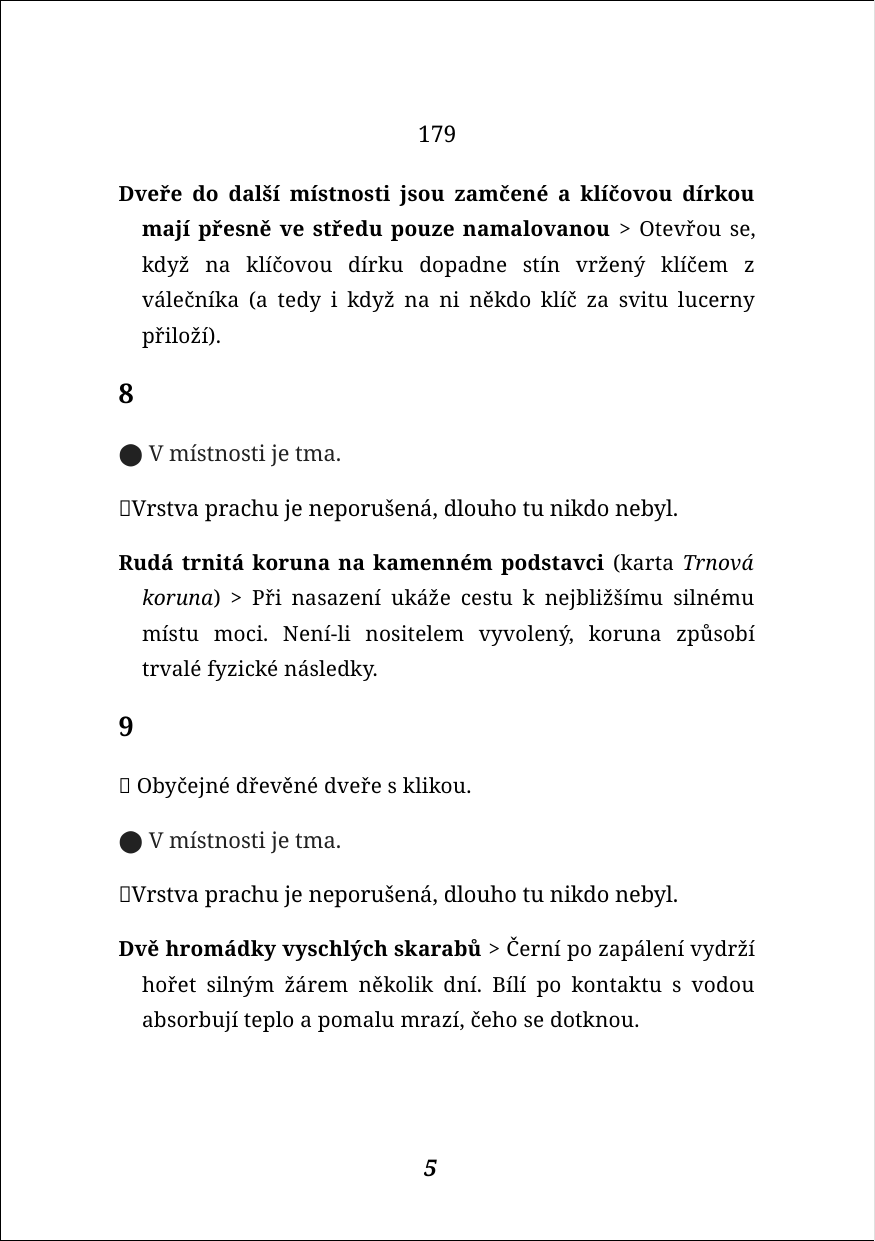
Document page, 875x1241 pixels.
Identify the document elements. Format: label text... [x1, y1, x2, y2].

text Dvě hromádky vyschlých skarabů > Černí po zapálení vydrží hořet silným žárem několik dní. Bílí po kontaktu s vodou absorbují teplo a pomalu mrazí, čeho se dotknou. [118, 934, 756, 1034]
text 8 [118, 374, 756, 411]
text 👣Vrstva prachu je neporušená, dlouho tu nikdo nebyl. [118, 493, 756, 523]
text 9 [118, 708, 756, 744]
text 🚪 Obyčejné dřevěné dveře s klikou. [118, 771, 756, 800]
text 👣Vrstva prachu je neporušená, dlouho tu nikdo nebyl. [118, 879, 756, 909]
text Dveře do další místnosti jsou zamčené a klíčovou dírkou mají přesně ve středu pouze namalovanou > Otevřou se, když na klíčovou dírku dopadne stín vržený klíčem z válečníka (a tedy i když na ni někdo klíč za svitu lucerny přiloží). [118, 179, 756, 349]
text Rudá trnitá koruna na kamenném podstavci (karta Trnová koruna) > Při nasazení ukáže cestu k nejbližšímu silnému místu moci. Není-li nositelem vyvolený, koruna způsobí trvalé fyzické následky. [118, 548, 756, 683]
text ⬤ V místnosti je tma. [118, 438, 756, 468]
text ⬤ V místnosti je tma. [118, 824, 756, 854]
